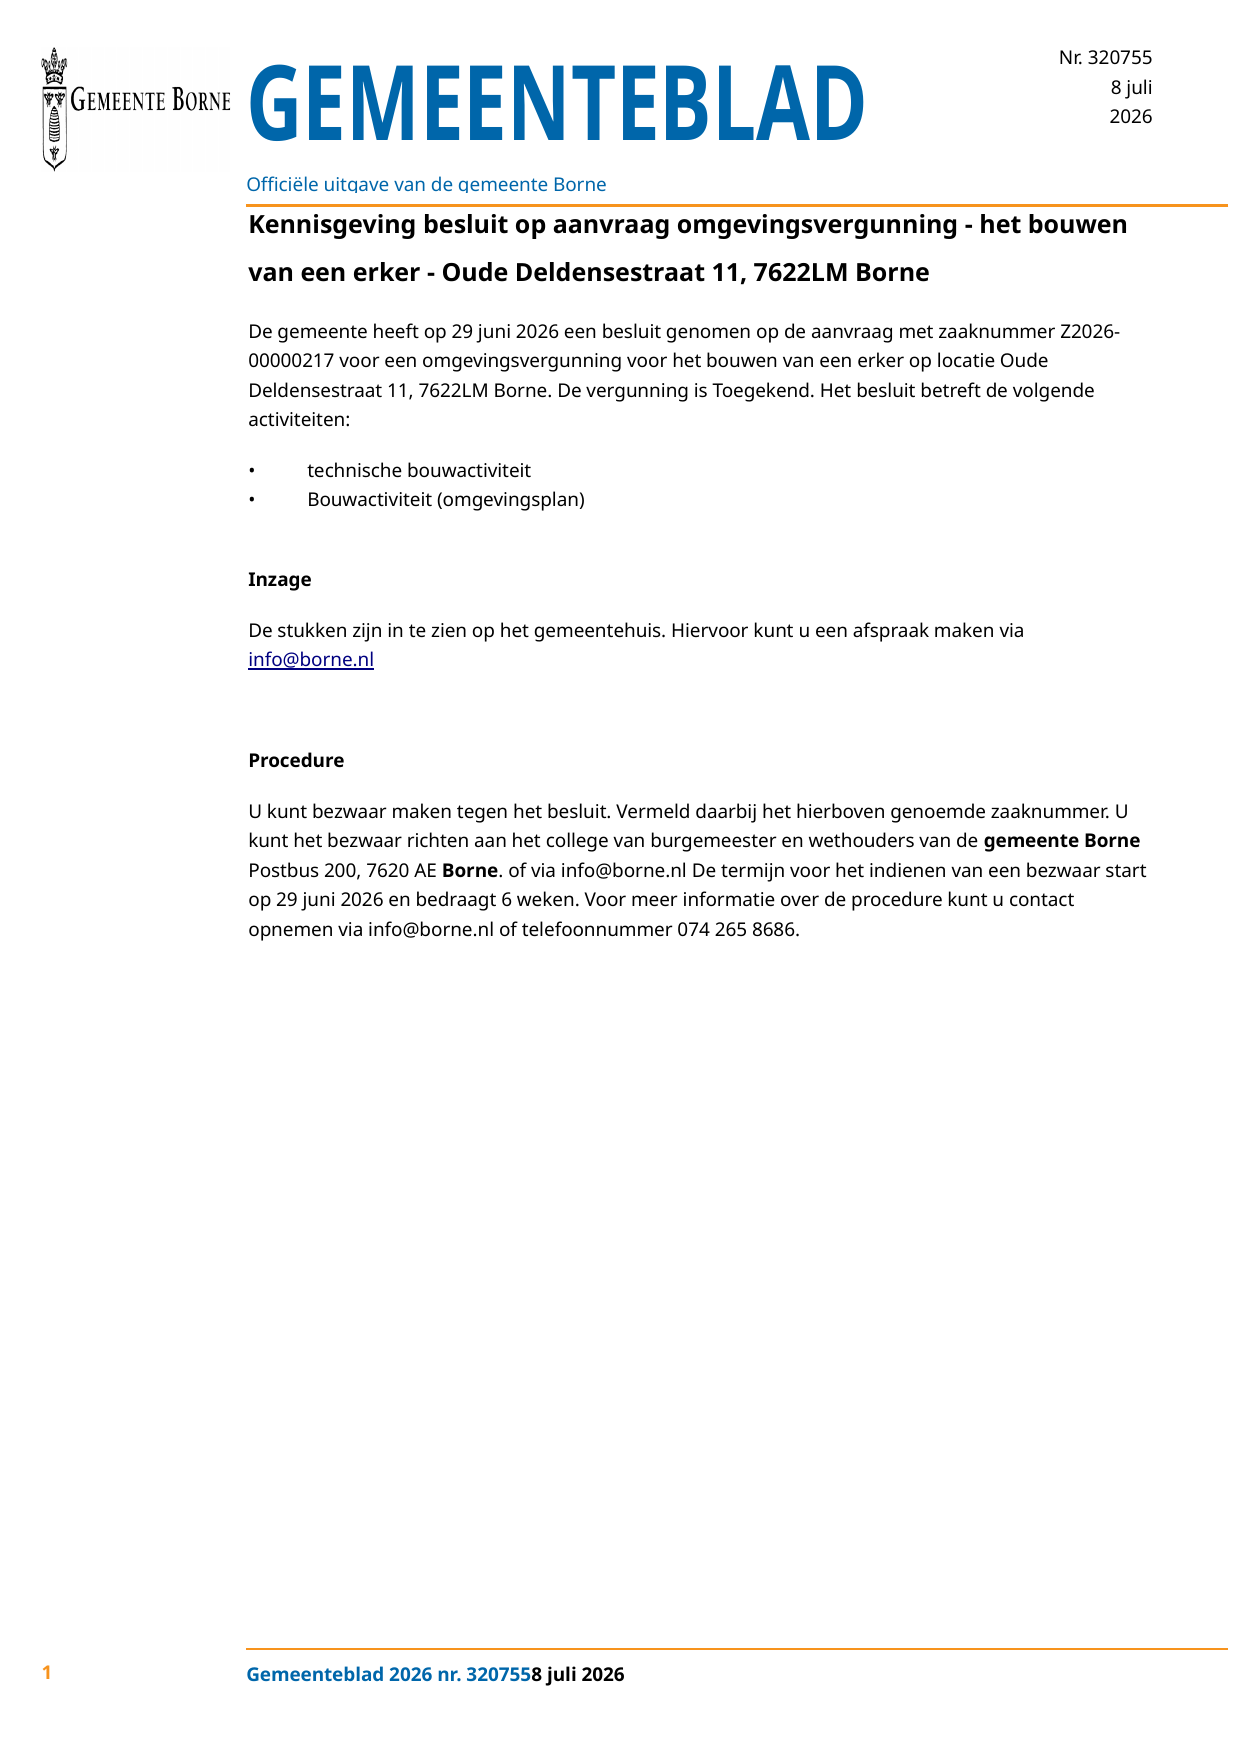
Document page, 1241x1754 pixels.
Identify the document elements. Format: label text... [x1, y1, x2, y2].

text Inzage [248, 567, 1152, 592]
text Procedure [248, 747, 1152, 773]
text De stukken zijn in te zien op het gemeentehuis. Hiervoor kunt u een afspraak maken via info@borne.nl [248, 617, 1152, 672]
text Kennisgeving besluit op aanvraag omgevingsvergunning - het bouwen van een erker - Oude Deldensestraat 11, 7622LM Borne [248, 207, 1152, 288]
text U kunt bezwaar maken tegen het besluit. Vermeld daarbij het hierboven genoemde zaaknummer. U kunt het bezwaar richten aan het college van burgemeester en wethouders van de gemeente Borne Postbus 200, 7620 AE Borne. of via info@borne.nl De termijn voor het indienen van een bezwaar start op 29 juni 2026 en bedraagt 6 weken. Voor meer informatie over de procedure kunt u contact opnemen via info@borne.nl of telefoonnummer 074 265 8686. [248, 798, 1152, 942]
picture [41, 47, 231, 172]
list Bouwactiviteit (omgevingsplan) [248, 487, 1152, 512]
list technische bouwactiviteit [248, 457, 1152, 483]
text De gemeente heeft op 29 juni 2026 een besluit genomen op de aanvraag met zaaknummer Z2026-00000217 voor een omgevingsvergunning voor het bouwen van een erker op locatie Oude Deldensestraat 11, 7622LM Borne. De vergunning is Toegekend. Het besluit betreft de volgende activiteiten: [248, 318, 1152, 432]
